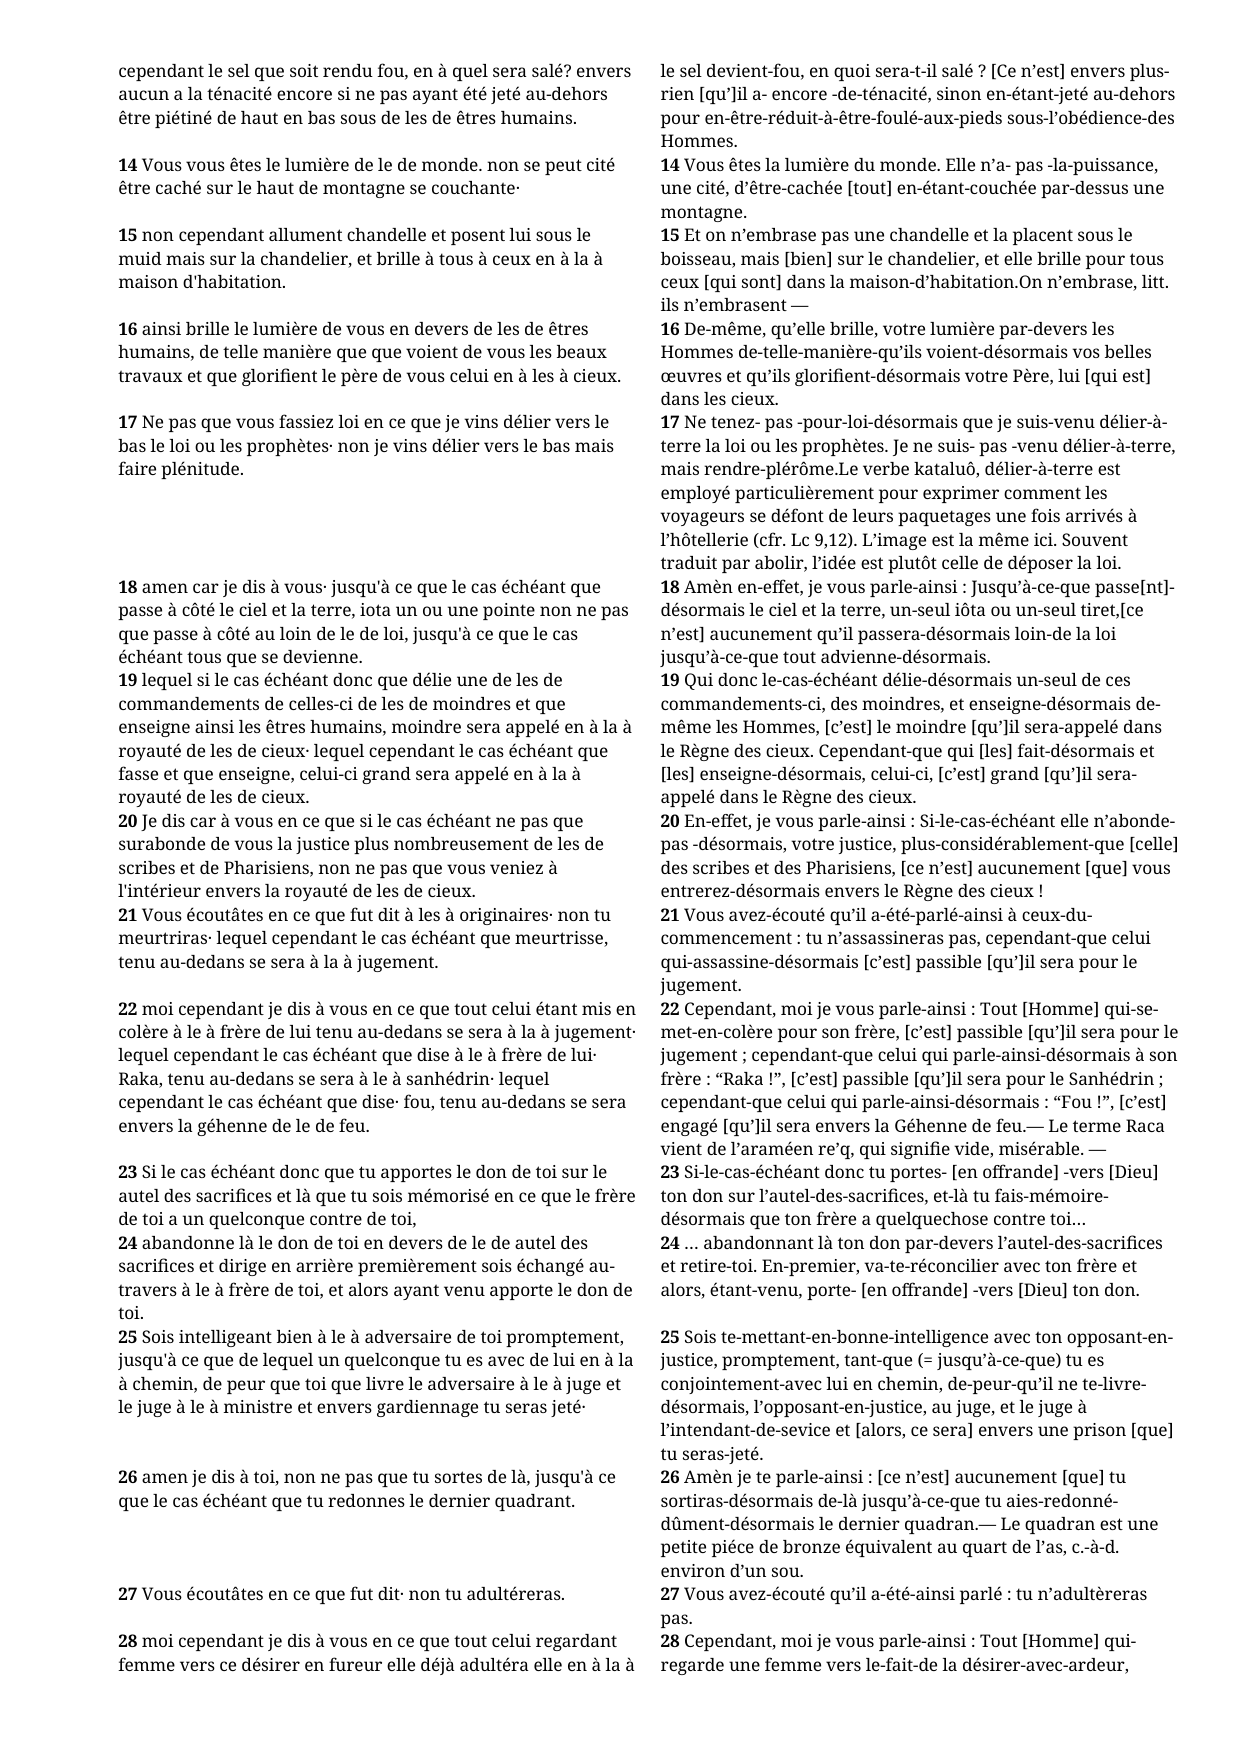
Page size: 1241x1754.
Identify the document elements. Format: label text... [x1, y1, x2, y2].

table_cell 25 Sois te-mettant-en-bonne-intelligence avec ton opposant-en-justice, promptement, tant-que (= jusqu’à-ce-que) tu es conjointement-avec lui en chemin, de-peur-qu’il ne te-livre-désormais, l’opposant-en-justice, au juge, et le juge à l’intendant-de-sevice et [alors, ce sera] envers une prison [que] tu seras-jeté. [660, 1325, 1181, 1465]
table_cell 17 Ne tenez- pas -pour-loi-désormais que je suis-venu délier-à-terre la loi ou les prophètes. Je ne suis- pas -venu délier-à-terre, mais rendre-plérôme.Le verbe kataluô, délier-à-terre est employé particulièrement pour exprimer comment les voyageurs se défont de leurs paquetages une fois arrivés à l’hôtellerie (cfr. Lc 9,12). L’image est la même ici. Souvent traduit par abolir, l’idée est plutôt celle de déposer la loi. [660, 411, 1181, 575]
table_cell [639, 153, 660, 223]
table_cell [639, 317, 660, 411]
table_cell [639, 411, 660, 575]
table_cell [639, 1231, 660, 1325]
table_cell 26 amen je dis à toi, non ne pas que tu sortes de là, jusqu'à ce que le cas échéant que tu redonnes le dernier quadrant. [118, 1465, 639, 1582]
table_cell 21 Vous écoutâtes en ce que fut dit à les à originaires· non tu meurtriras· lequel cependant le cas échéant que meurtrisse, tenu au-dedans se sera à la à jugement. [118, 903, 639, 997]
table_cell 16 De-même, qu’elle brille, votre lumière par-devers les Hommes de-telle-manière-qu’ils voient-désormais vos belles œuvres et qu’ils glorifient-désormais votre Père, lui [qui est] dans les cieux. [660, 317, 1181, 411]
table_cell 24 abandonne là le don de toi en devers de le de autel des sacrifices et dirige en arrière premièrement sois échangé au-travers à le à frère de toi, et alors ayant venu apporte le don de toi. [118, 1231, 639, 1325]
table_cell 17 Ne pas que vous fassiez loi en ce que je vins délier vers le bas le loi ou les prophètes· non je vins délier vers le bas mais faire plénitude. [118, 411, 639, 575]
table_cell 23 Si-le-cas-échéant donc tu portes- [en offrande] -vers [Dieu] ton don sur l’autel-des-sacrifices, et-là tu fais-mémoire-désormais que ton frère a quelquechose contre toi… [660, 1161, 1181, 1231]
table_cell 21 Vous avez-écouté qu’il a-été-parlé-ainsi à ceux-du-commencement : tu n’assassineras pas, cependant-que celui qui-assassine-désormais [c’est] passible [qu’]il sera pour le jugement. [660, 903, 1181, 997]
table_cell 14 Vous êtes la lumière du monde. Elle n’a- pas -la-puissance, une cité, d’être-cachée [tout] en-étant-couchée par-dessus une montagne. [660, 153, 1181, 223]
table_cell 28 Cependant, moi je vous parle-ainsi : Tout [Homme] qui-regarde une femme vers le-fait-de la désirer-avec-ardeur, [c’est] déjà [qu’]il l’a-adultéré dans son cœur. [660, 1629, 1181, 1676]
table_cell 19 lequel si le cas échéant donc que délie une de les de commandements de celles-ci de les de moindres et que enseigne ainsi les êtres humains, moindre sera appelé en à la à royauté de les de cieux· lequel cependant le cas échéant que fasse et que enseigne, celui-ci grand sera appelé en à la à royauté de les de cieux. [118, 669, 639, 809]
table_cell [639, 575, 660, 668]
table_cell [639, 59, 660, 153]
table_cell 25 Sois intelligeant bien à le à adversaire de toi promptement, jusqu'à ce que de lequel un quelconque tu es avec de lui en à la à chemin, de peur que toi que livre le adversaire à le à juge et le juge à le à ministre et envers gardiennage tu seras jeté· [118, 1325, 639, 1465]
table_cell [639, 1161, 660, 1231]
table_cell [639, 997, 660, 1161]
table_cell [639, 223, 660, 317]
table_cell [639, 809, 660, 903]
table_cell 14 Vous vous êtes le lumière de le de monde. non se peut cité être caché sur le haut de montagne se couchante· [118, 153, 639, 223]
table_cell [639, 1583, 660, 1629]
table_cell [639, 669, 660, 809]
table_cell 24 … abandonnant là ton don par-devers l’autel-des-sacrifices et retire-toi. En-premier, va-te-réconcilier avec ton frère et alors, étant-venu, porte- [en offrande] -vers [Dieu] ton don. [660, 1231, 1181, 1325]
table_cell [639, 1325, 660, 1465]
table_cell 20 Je dis car à vous en ce que si le cas échéant ne pas que surabonde de vous la justice plus nombreusement de les de scribes et de Pharisiens, non ne pas que vous veniez à l'intérieur envers la royauté de les de cieux. [118, 809, 639, 903]
table_cell 13 Vous, vous êtes le sel de la terre. cependant, si-le-cas-échéant le sel devient-fou, en quoi sera-t-il salé ? [Ce n’est] envers plus-rien [qu’]il a- encore -de-ténacité, sinon en-étant-jeté au-dehors pour en-être-réduit-à-être-foulé-aux-pieds sous-l’obédience-des Hommes. [660, 59, 1181, 153]
table_cell 19 Qui donc le-cas-échéant délie-désormais un-seul de ces commandements-ci, des moindres, et enseigne-désormais de-même les Hommes, [c’est] le moindre [qu’]il sera-appelé dans le Règne des cieux. Cependant-que qui [les] fait-désormais et [les] enseigne-désormais, celui-ci, [c’est] grand [qu’]il sera-appelé dans le Règne des cieux. [660, 669, 1181, 809]
table_cell 15 non cependant allument chandelle et posent lui sous le muid mais sur la chandelier, et brille à tous à ceux en à la à maison d'habitation. [118, 223, 639, 317]
table_cell 22 Cependant, moi je vous parle-ainsi : Tout [Homme] qui-se-met-en-colère pour son frère, [c’est] passible [qu’]il sera pour le jugement ; cependant-que celui qui parle-ainsi-désormais à son frère : “Raka !”, [c’est] passible [qu’]il sera pour le Sanhédrin ; cependant-que celui qui parle-ainsi-désormais : “Fou !”, [c’est] engagé [qu’]il sera envers la Géhenne de feu.— Le terme Raca vient de l’araméen re’q, qui signifie vide, misérable. — [660, 997, 1181, 1161]
table_cell 27 Vous écoutâtes en ce que fut dit· non tu adultéreras. [118, 1583, 639, 1629]
table_cell 22 moi cependant je dis à vous en ce que tout celui étant mis en colère à le à frère de lui tenu au-dedans se sera à la à jugement· lequel cependant le cas échéant que dise à le à frère de lui· Raka, tenu au-dedans se sera à le à sanhédrin· lequel cependant le cas échéant que dise· fou, tenu au-dedans se sera envers la géhenne de le de feu. [118, 997, 639, 1161]
table_cell 15 Et on n’embrase pas une chandelle et la placent sous le boisseau, mais [bien] sur le chandelier, et elle brille pour tous ceux [qui sont] dans la maison-d’habitation.On n’embrase, litt. ils n’embrasent — [660, 223, 1181, 317]
table_cell [639, 1629, 660, 1676]
table_cell [639, 1465, 660, 1582]
table_cell 20 En-effet, je vous parle-ainsi : Si-le-cas-échéant elle n’abonde- pas -désormais, votre justice, plus-considérablement-que [celle] des scribes et des Pharisiens, [ce n’est] aucunement [que] vous entrerez-désormais envers le Règne des cieux ! [660, 809, 1181, 903]
table_cell 13 Vous vous êtes le sel de la de terre· si le cas échéant cependant le sel que soit rendu fou, en à quel sera salé? envers aucun a la ténacité encore si ne pas ayant été jeté au-dehors être piétiné de haut en bas sous de les de êtres humains. [118, 59, 639, 153]
table_cell 18 amen car je dis à vous· jusqu'à ce que le cas échéant que passe à côté le ciel et la terre, iota un ou une pointe non ne pas que passe à côté au loin de le de loi, jusqu'à ce que le cas échéant tous que se devienne. [118, 575, 639, 668]
table_cell 26 Amèn je te parle-ainsi : [ce n’est] aucunement [que] tu sortiras-désormais de-là jusqu’à-ce-que tu aies-redonné-dûment-désormais le dernier quadran.— Le quadran est une petite piéce de bronze équivalent au quart de l’as, c.-à-d. environ d’un sou. [660, 1465, 1181, 1582]
table_cell 28 moi cependant je dis à vous en ce que tout celui regardant femme vers ce désirer en fureur elle déjà adultéra elle en à la à coeur de lui. [118, 1629, 639, 1676]
table_cell 23 Si le cas échéant donc que tu apportes le don de toi sur le autel des sacrifices et là que tu sois mémorisé en ce que le frère de toi a un quelconque contre de toi, [118, 1161, 639, 1231]
table_cell 18 Amèn en-effet, je vous parle-ainsi : Jusqu’à-ce-que passe[nt]-désormais le ciel et la terre, un-seul iôta ou un-seul tiret,[ce n’est] aucunement qu’il passera-désormais loin-de la loi jusqu’à-ce-que tout advienne-désormais. [660, 575, 1181, 668]
table_cell [639, 903, 660, 997]
table_cell 27 Vous avez-écouté qu’il a-été-ainsi parlé : tu n’adultèreras pas. [660, 1583, 1181, 1629]
table_cell 16 ainsi brille le lumière de vous en devers de les de êtres humains, de telle manière que que voient de vous les beaux travaux et que glorifient le père de vous celui en à les à cieux. [118, 317, 639, 411]
